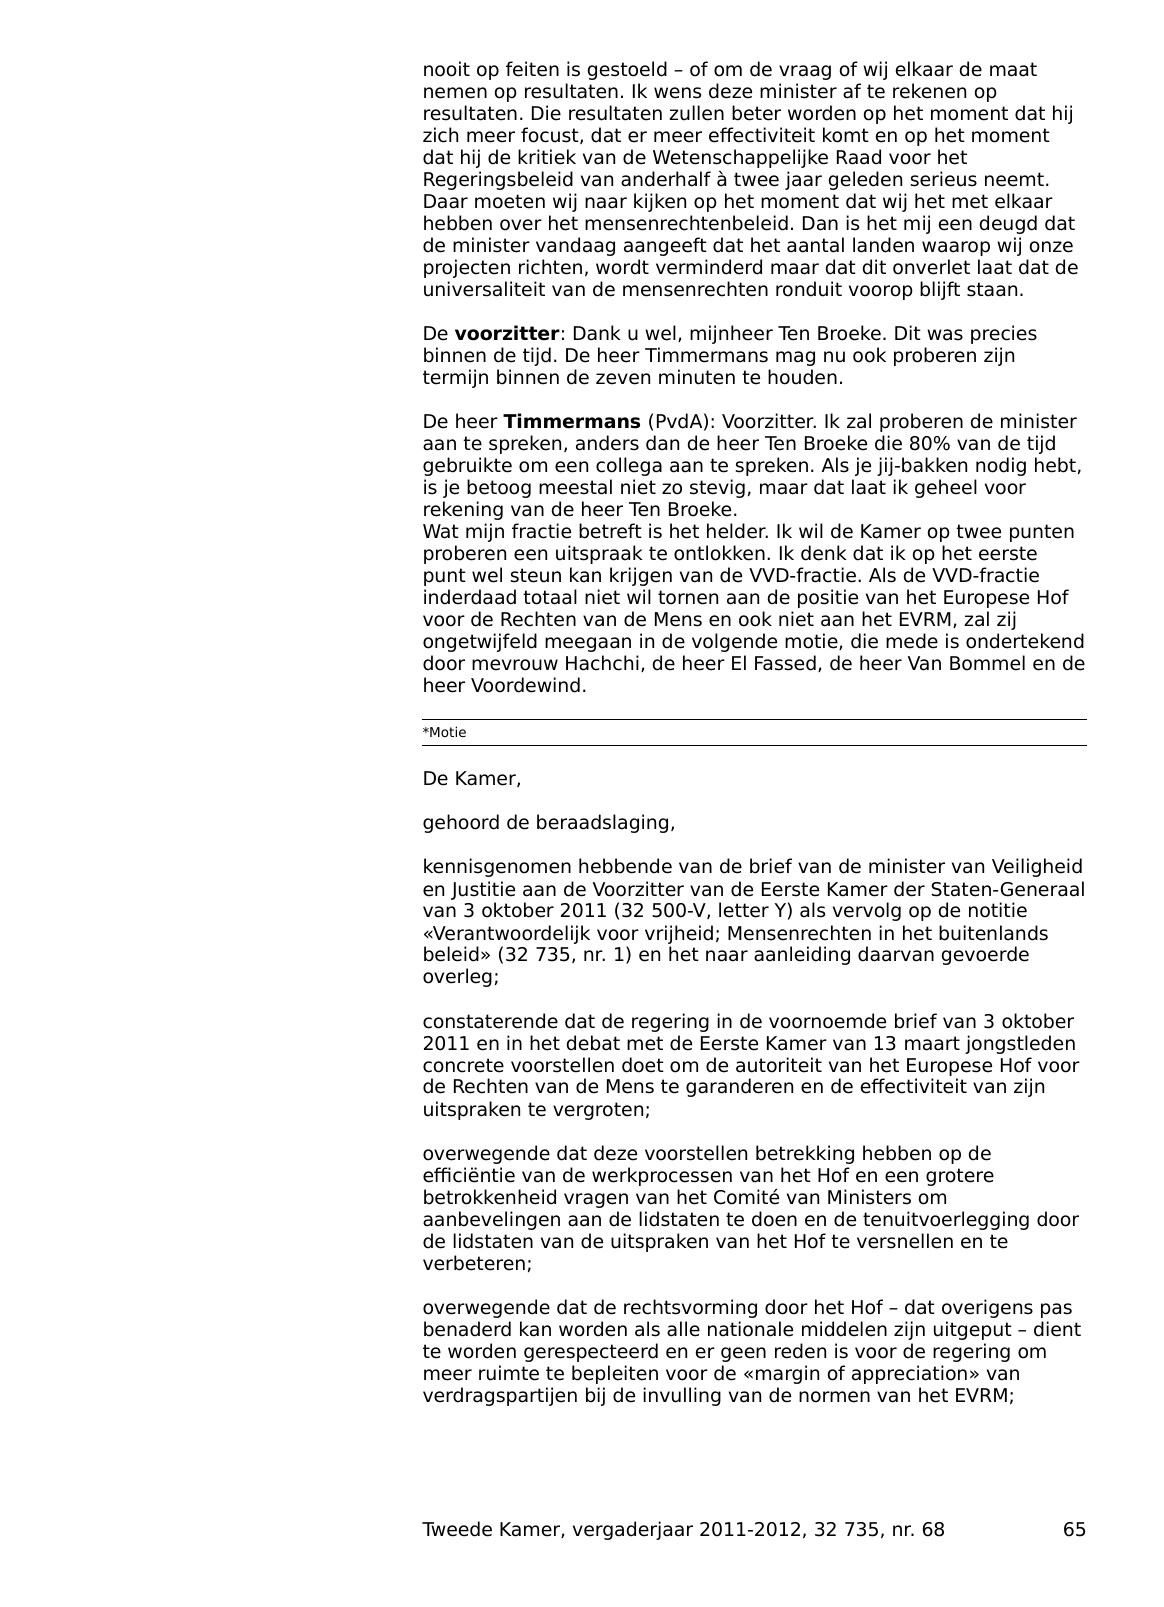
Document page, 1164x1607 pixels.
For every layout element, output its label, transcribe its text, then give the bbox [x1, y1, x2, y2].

text De voorzitter: Dank u wel, mijnheer Ten Broeke. Dit was precies binnen de tijd. De heer Timmermans mag nu ook proberen zijn termijn binnen de zeven minuten te houden. [422, 323, 1087, 389]
text De Kamer, [422, 768, 1087, 790]
text constaterende dat de regering in de voornoemde brief van 3 oktober 2011 en in het debat met de Eerste Kamer van 13 maart jongstleden concrete voorstellen doet om de autoriteit van het Europese Hof voor de Rechten van de Mens te garanderen en de effectiviteit van zijn uitspraken te vergroten; [422, 1011, 1087, 1120]
text De heer Timmermans (PvdA): Voorzitter. Ik zal proberen de minister aan te spreken, anders dan de heer Ten Broeke die 80% van de tijd gebruikte om een collega aan te spreken. Als je jij-bakken nodig hebt, is je betoog meestal niet zo stevig, maar dat laat ik geheel voor rekening van de heer Ten Broeke. [422, 411, 1087, 521]
text overwegende dat deze voorstellen betrekking hebben op de efficiëntie van de werkprocessen van het Hof en een grotere betrokkenheid vragen van het Comité van Ministers om aanbevelingen aan de lidstaten te doen en de tenuitvoerlegging door de lidstaten van de uitspraken van het Hof te versnellen en te verbeteren; [422, 1143, 1087, 1274]
text Wat mijn fractie betreft is het helder. Ik wil de Kamer op twee punten proberen een uitspraak te ontlokken. Ik denk dat ik op het eerste punt wel steun kan krijgen van de VVD-fractie. Als de VVD-fractie inderdaad totaal niet wil tornen aan de positie van het Europese Hof voor de Rechten van de Mens en ook niet aan het EVRM, zal zij ongetwijfeld meegaan in de volgende motie, die mede is ondertekend door mevrouw Hachchi, de heer El Fassed, de heer Van Bommel en de heer Voordewind. [422, 521, 1087, 697]
text kennisgenomen hebbende van de brief van de minister van Veiligheid en Justitie aan de Voorzitter van de Eerste Kamer der Staten-Generaal van 3 oktober 2011 (32 500-V, letter Y) als vervolg op de notitie «Verantwoordelijk voor vrijheid; Mensenrechten in het buitenlands beleid» (32 735, nr. 1) en het naar aanleiding daarvan gevoerde overleg; [422, 856, 1087, 988]
text nooit op feiten is gestoeld – of om de vraag of wij elkaar de maat nemen op resultaten. Ik wens deze minister af te rekenen op resultaten. Die resultaten zullen beter worden op het moment dat hij zich meer focust, dat er meer effectiviteit komt en op het moment dat hij de kritiek van de Wetenschappelijke Raad voor het Regeringsbeleid van anderhalf à twee jaar geleden serieus neemt. Daar moeten wij naar kijken op het moment dat wij het met elkaar hebben over het mensenrechtenbeleid. Dan is het mij een deugd dat de minister vandaag aangeeft dat het aantal landen waarop wij onze projecten richten, wordt verminderd maar dat dit onverlet laat dat de universaliteit van de mensenrechten ronduit voorop blijft staan. [422, 59, 1087, 301]
table_header *Motie [422, 720, 1087, 745]
text gehoord de beraadslaging, [422, 812, 1087, 834]
text overwegende dat de rechtsvorming door het Hof – dat overigens pas benaderd kan worden als alle nationale middelen zijn uitgeput – dient te worden gerespecteerd en er geen reden is voor de regering om meer ruimte te bepleiten voor de «margin of appreciation» van verdragspartijen bij de invulling van de normen van het EVRM; [422, 1297, 1087, 1407]
